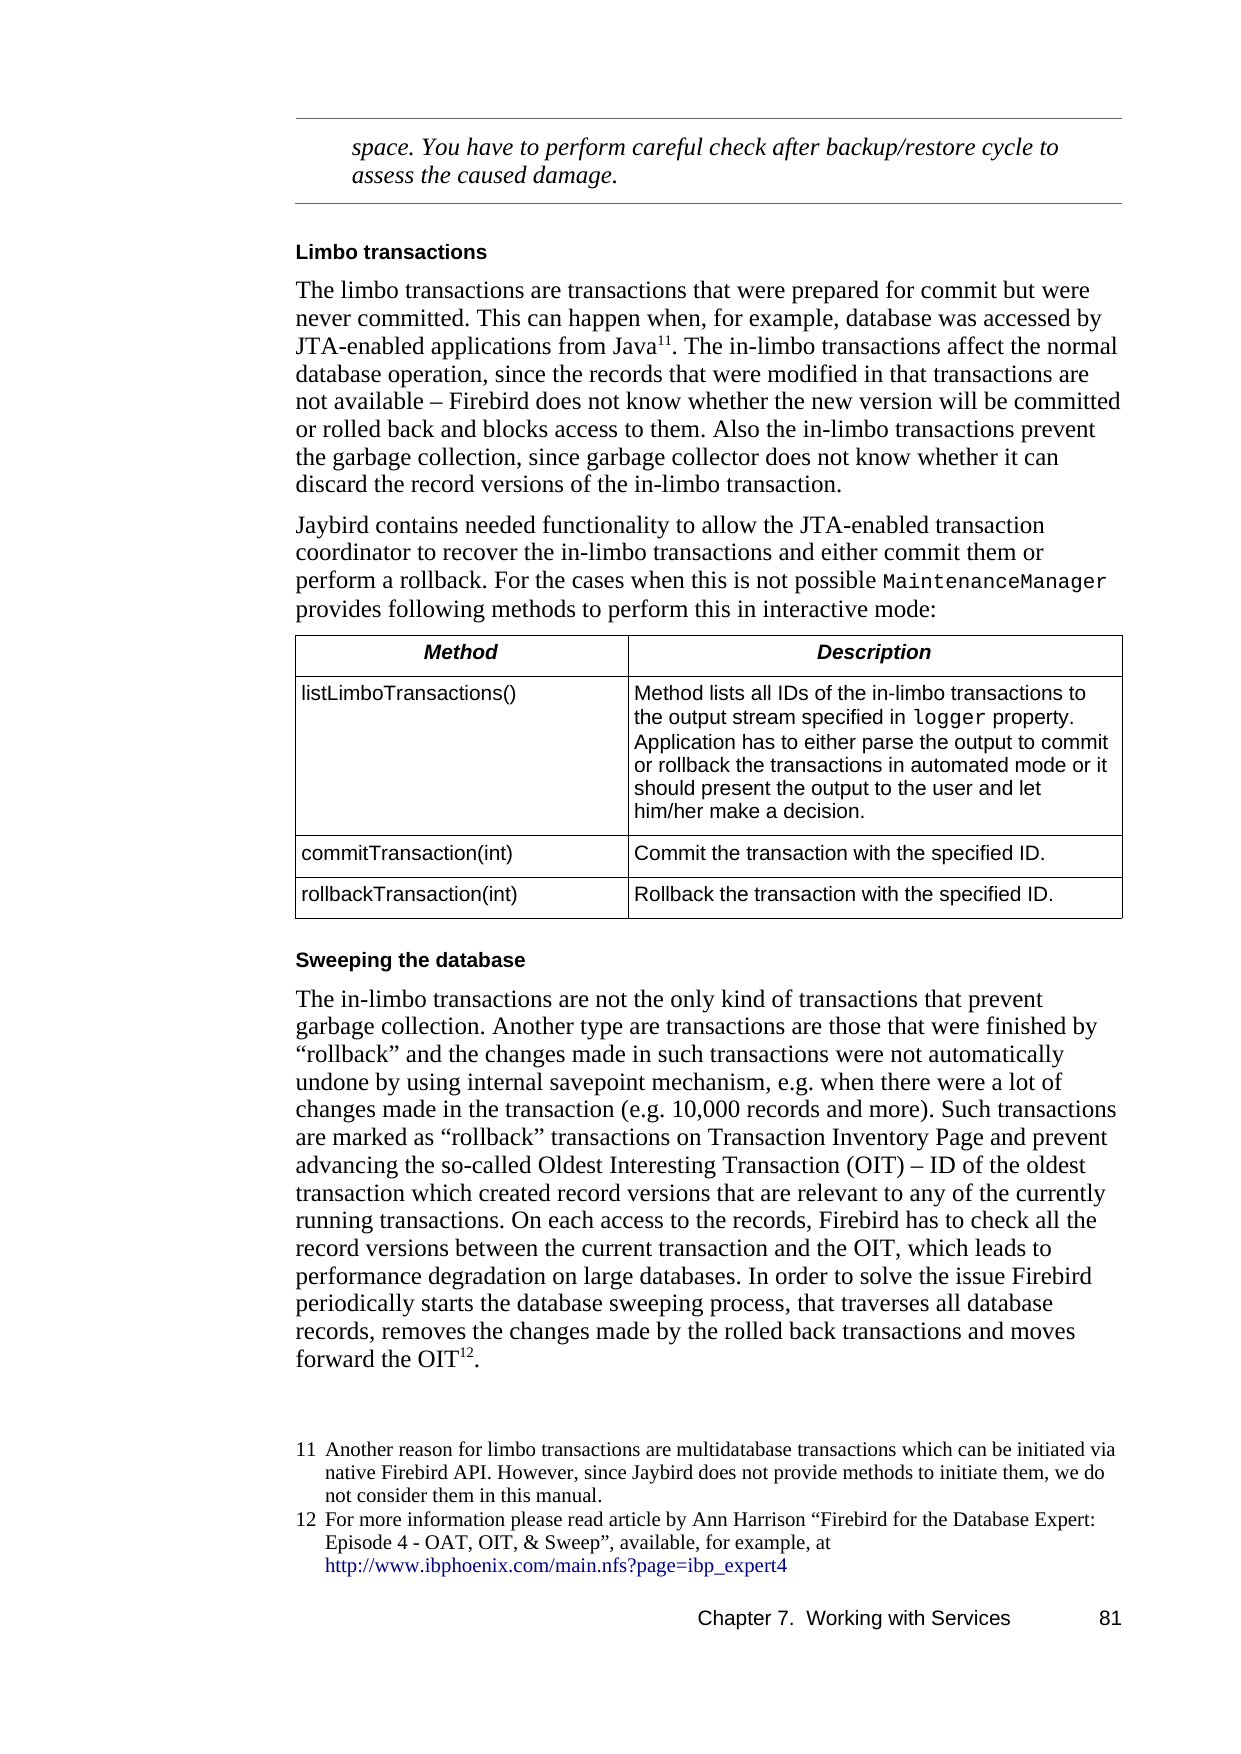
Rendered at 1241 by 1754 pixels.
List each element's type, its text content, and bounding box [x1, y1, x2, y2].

table_header Description [629, 636, 1122, 676]
subtitle Sweeping the database [295, 949, 1122, 972]
table_header Method [296, 636, 628, 676]
text Jaybird contains needed functionality to allow the JTA-enabled transaction coordinator to recover the in-limbo transactions and either commit them or perform a rollback. For the cases when this is not possible MaintenanceManager provides following methods to perform this in interactive mode: [295, 511, 1122, 622]
text Another reason for limbo transactions are multidatabase transactions which can be initiated via native Firebird API. However, since Jaybird does not provide methods to initiate them, we do not consider them in this manual. [295, 1438, 1122, 1507]
subtitle Limbo transactions [295, 241, 1122, 264]
text For more information please read article by Ann Harrison “Firebird for the Database Expert: Episode 4 - OAT, OIT, & Sweep”, available, for example, at http://www.ibphoenix.com/main.nfs?page=ibp_expert4 [295, 1507, 1122, 1577]
table_cell Method lists all IDs of the in-limbo transactions to the output stream specified in logger property. Application has to either parse the output to commit or rollback the transactions in automated mode or it should present the output to the user and let him/her make a decision. [629, 677, 1122, 835]
table_cell listLimboTransactions() [296, 677, 628, 835]
table_cell Commit the transaction with the specified ID. [629, 836, 1122, 877]
text space. You have to perform careful check after backup/restore cycle to assess the caused damage. [296, 119, 1122, 203]
table_cell rollbackTransaction(int) [296, 878, 628, 918]
text The limbo transactions are transactions that were prepared for commit but were never committed. This can happen when, for example, database was accessed by JTA-enabled applications from Java. The in-limbo transactions affect the normal database operation, since the records that were modified in that transactions are not available – Firebird does not know whether the new version will be committed or rolled back and blocks access to them. Also the in-limbo transactions prevent the garbage collection, since garbage collector does not know whether it can discard the record versions of the in-limbo transaction. [295, 277, 1122, 498]
table_cell Rollback the transaction with the specified ID. [629, 878, 1122, 918]
text The in-limbo transactions are not the only kind of transactions that prevent garbage collection. Another type are transactions are those that were finished by “rollback” and the changes made in such transactions were not automatically undone by using internal savepoint mechanism, e.g. when there were a lot of changes made in the transaction (e.g. 10,000 records and more). Such transactions are marked as “rollback” transactions on Transaction Inventory Page and prevent advancing the so-called Oldest Interesting Transaction (OIT) – ID of the oldest transaction which created record versions that are relevant to any of the currently running transactions. On each access to the records, Firebird has to check all the record versions between the current transaction and the OIT, which leads to performance degradation on large databases. In order to solve the issue Firebird periodically starts the database sweeping process, that traverses all database records, removes the changes made by the rolled back transactions and moves forward the OIT. [295, 985, 1122, 1373]
table_cell commitTransaction(int) [296, 836, 628, 877]
